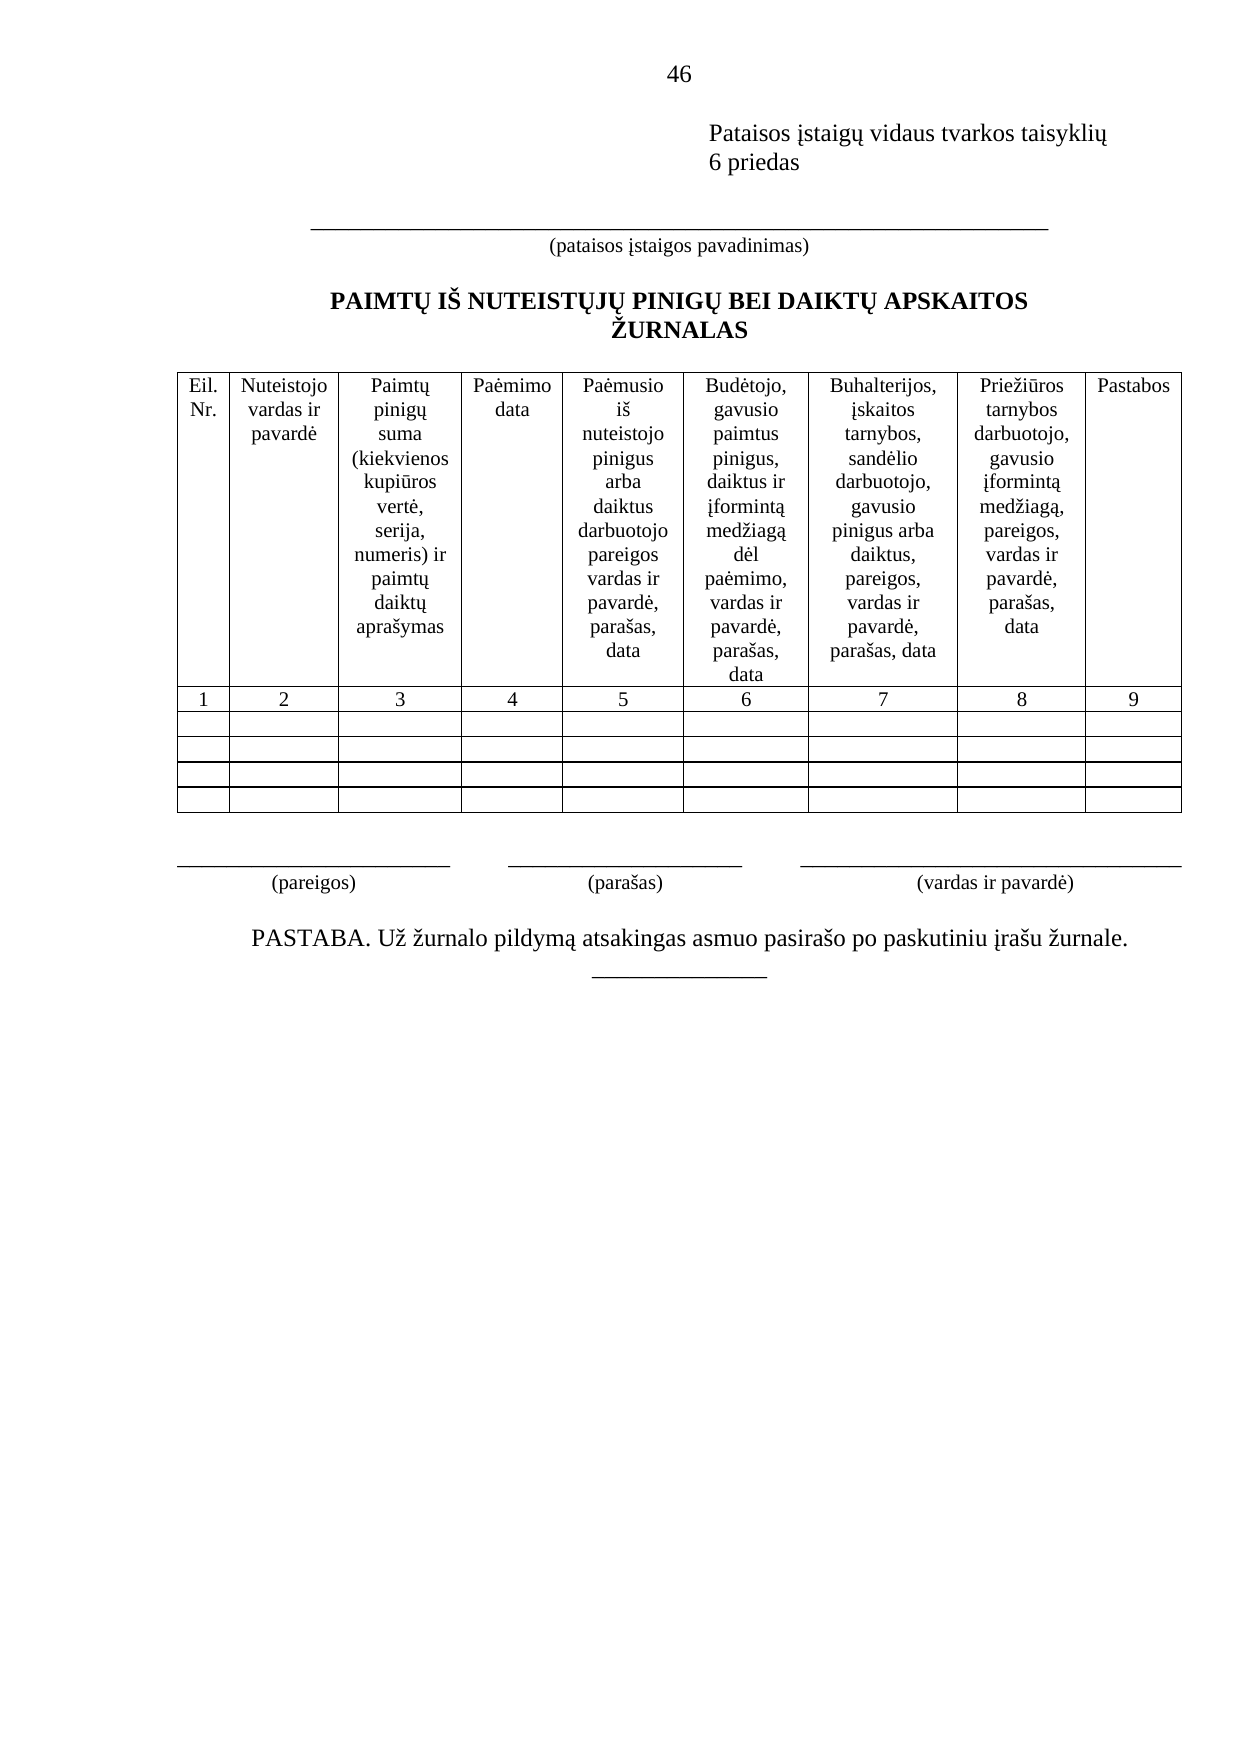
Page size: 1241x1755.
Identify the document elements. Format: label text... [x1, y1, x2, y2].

table_cell [1086, 763, 1181, 786]
text ______________ [177, 952, 1181, 980]
table_cell [684, 737, 808, 761]
table_cell [809, 712, 957, 736]
table_cell [958, 763, 1085, 786]
table_cell [230, 763, 338, 786]
table_header Paėmusio iš nuteistojo pinigus arba daiktus darbuotojo pareigos vardas ir pavardė, parašas, data [563, 373, 683, 686]
table_cell [1086, 788, 1181, 812]
table_cell [339, 712, 461, 736]
table_cell [178, 788, 229, 812]
text PASTABA. Už žurnalo pildymą atsakingas asmuo pasirašo po paskutiniu įrašu žurnale. [177, 923, 1181, 952]
table_cell [178, 763, 229, 786]
table_cell [563, 763, 683, 786]
table_header Paimtų pinigų suma (kiekvienos kupiūros vertė, serija, numeris) ir paimtų daiktų aprašymas [339, 373, 461, 686]
table_cell [958, 737, 1085, 761]
text PAIMTŲ IŠ NUTEISTŲJŲ PINIGŲ BEI DAIKTŲ APSKAITOS [177, 286, 1181, 315]
table_cell [339, 788, 461, 812]
table_cell [462, 788, 562, 812]
table_cell [958, 712, 1085, 736]
table_cell 5 [563, 687, 683, 711]
table_cell [339, 763, 461, 786]
table_cell [563, 712, 683, 736]
table_cell [462, 737, 562, 761]
table_cell 7 [809, 687, 957, 711]
table_cell 4 [462, 687, 562, 711]
table_cell 1 [178, 687, 229, 711]
table_header Eil. Nr. [178, 373, 229, 686]
table_cell [230, 712, 338, 736]
table_header Buhalterijos, įskaitos tarnybos, sandėlio darbuotojo, gavusio pinigus arba daiktus, pareigos, vardas ir pavardė, parašas, data [809, 373, 957, 686]
text ŽURNALAS [177, 315, 1181, 343]
table_cell 8 [958, 687, 1085, 711]
text (pareigos) (parašas) (vardas ir pavardė) [177, 870, 1181, 894]
table_cell [563, 788, 683, 812]
text 6 priedas [177, 147, 1181, 176]
text ___________________________________________________________ [177, 204, 1181, 233]
table_header Budėtojo, gavusio paimtus pinigus, daiktus ir įformintą medžiagą dėl paėmimo, vardas ir pavardė, parašas, data [684, 373, 808, 686]
table_cell [1086, 712, 1181, 736]
table_cell [809, 763, 957, 786]
table_cell 9 [1086, 687, 1181, 711]
table_header Priežiūros tarnybos darbuotojo, gavusio įformintą medžiagą, pareigos, vardas ir pavardė, parašas, data [958, 373, 1085, 686]
table_cell [958, 788, 1085, 812]
table_cell [563, 737, 683, 761]
table_cell 2 [230, 687, 338, 711]
table_cell [809, 737, 957, 761]
table_cell [178, 737, 229, 761]
table_header Pastabos [1086, 373, 1181, 686]
table_cell [339, 737, 461, 761]
table_cell [462, 712, 562, 736]
table_cell 3 [339, 687, 461, 711]
table_cell [684, 788, 808, 812]
table_cell [809, 788, 957, 812]
text (pataisos įstaigos pavadinimas) [177, 233, 1181, 257]
text Pataisos įstaigų vidaus tvarkos taisyklių [709, 118, 1181, 147]
table_header Paėmimo data [462, 373, 562, 686]
table_cell [230, 737, 338, 761]
table_cell 6 [684, 687, 808, 711]
table_cell [230, 788, 338, 812]
table_cell [1086, 737, 1181, 761]
table_cell [462, 763, 562, 786]
table_header Nuteistojo vardas ir pavardė [230, 373, 338, 686]
table_cell [178, 712, 229, 736]
table_cell [684, 712, 808, 736]
table_cell [684, 763, 808, 786]
